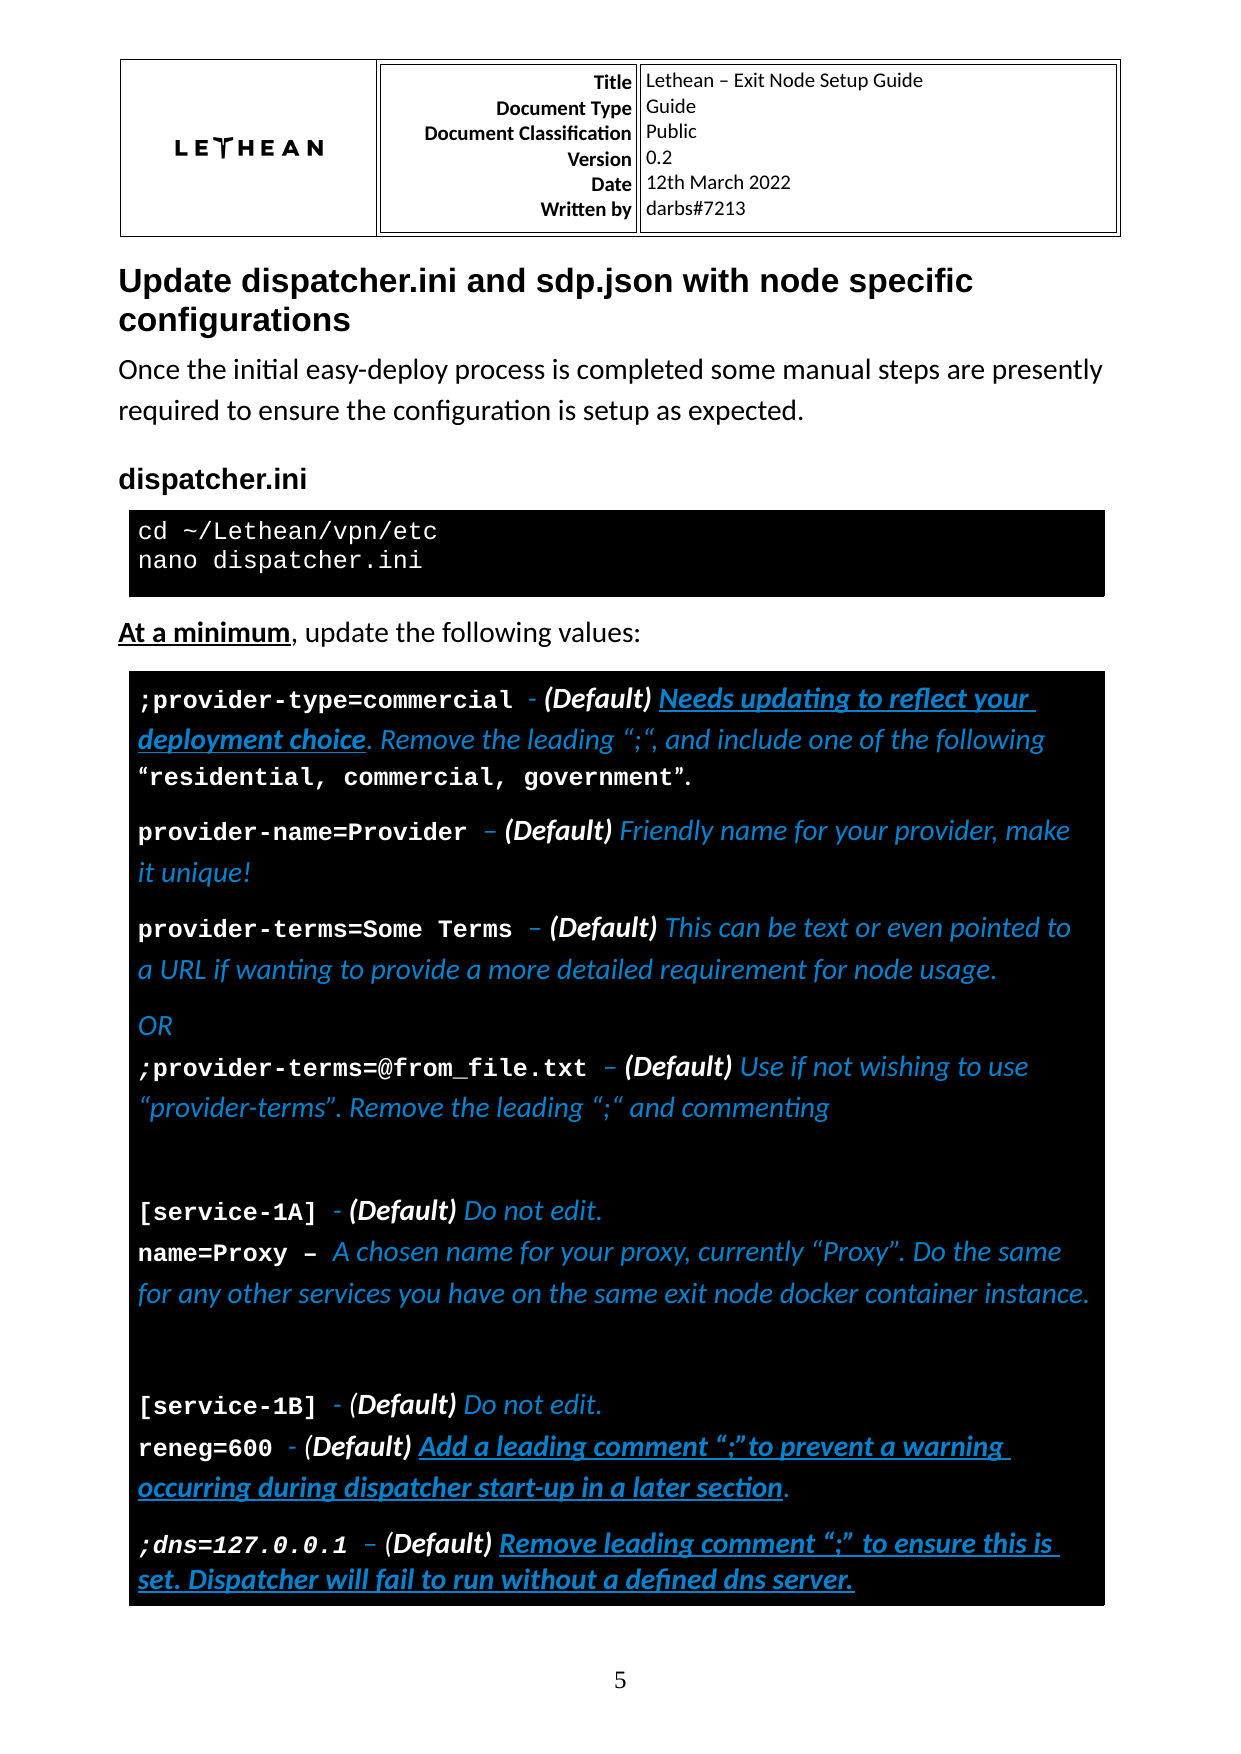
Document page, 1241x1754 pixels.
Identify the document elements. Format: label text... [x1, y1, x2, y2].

text cd ~/Lethean/vpn/etc [138, 519, 1095, 547]
text ;dns=127.0.0.1 – (Default) Remove leading comment “;” to ensure this is set. Dispatcher will fail to run without a defined dns server. [138, 1524, 1095, 1596]
text ;provider-type=commercial - (Default) Needs updating to reflect your deployment choice. Remove the leading “;“, and include one of the following “residential, commercial, government”. [138, 679, 1095, 793]
text [service-1A] - (Default) Do not edit. name=Proxy – A chosen name for your proxy, currently “Proxy”. Do the same for any other services you have on the same exit node docker container instance. [138, 1192, 1095, 1310]
picture [125, 62, 373, 234]
text nano dispatcher.ini [138, 547, 1095, 576]
subtitle dispatcher.ini [118, 462, 1122, 496]
text At a minimum, update the following values: [118, 604, 1122, 649]
text OR ;provider-terms=@from_file.txt – (Default) Use if not wishing to use “provider-terms”. Remove the leading “;“ and commenting [138, 1006, 1095, 1125]
subtitle Update dispatcher.ini and sdp.json with node specific configurations [118, 261, 1122, 338]
text [service-1B] - (Default) Do not edit. reneg=600 - (Default) Add a leading comment “;”to prevent a warning occurring during dispatcher start-up in a later section. [138, 1386, 1095, 1504]
text Once the initial easy-deploy process is completed some manual steps are presently required to ensure the configuration is setup as expected. [118, 351, 1122, 428]
text provider-terms=Some Terms – (Default) This can be text or even pointed to a URL if wanting to provide a more detailed requirement for node usage. [138, 909, 1095, 987]
text provider-name=Provider – (Default) Friendly name for your provider, make it unique! [138, 812, 1095, 889]
